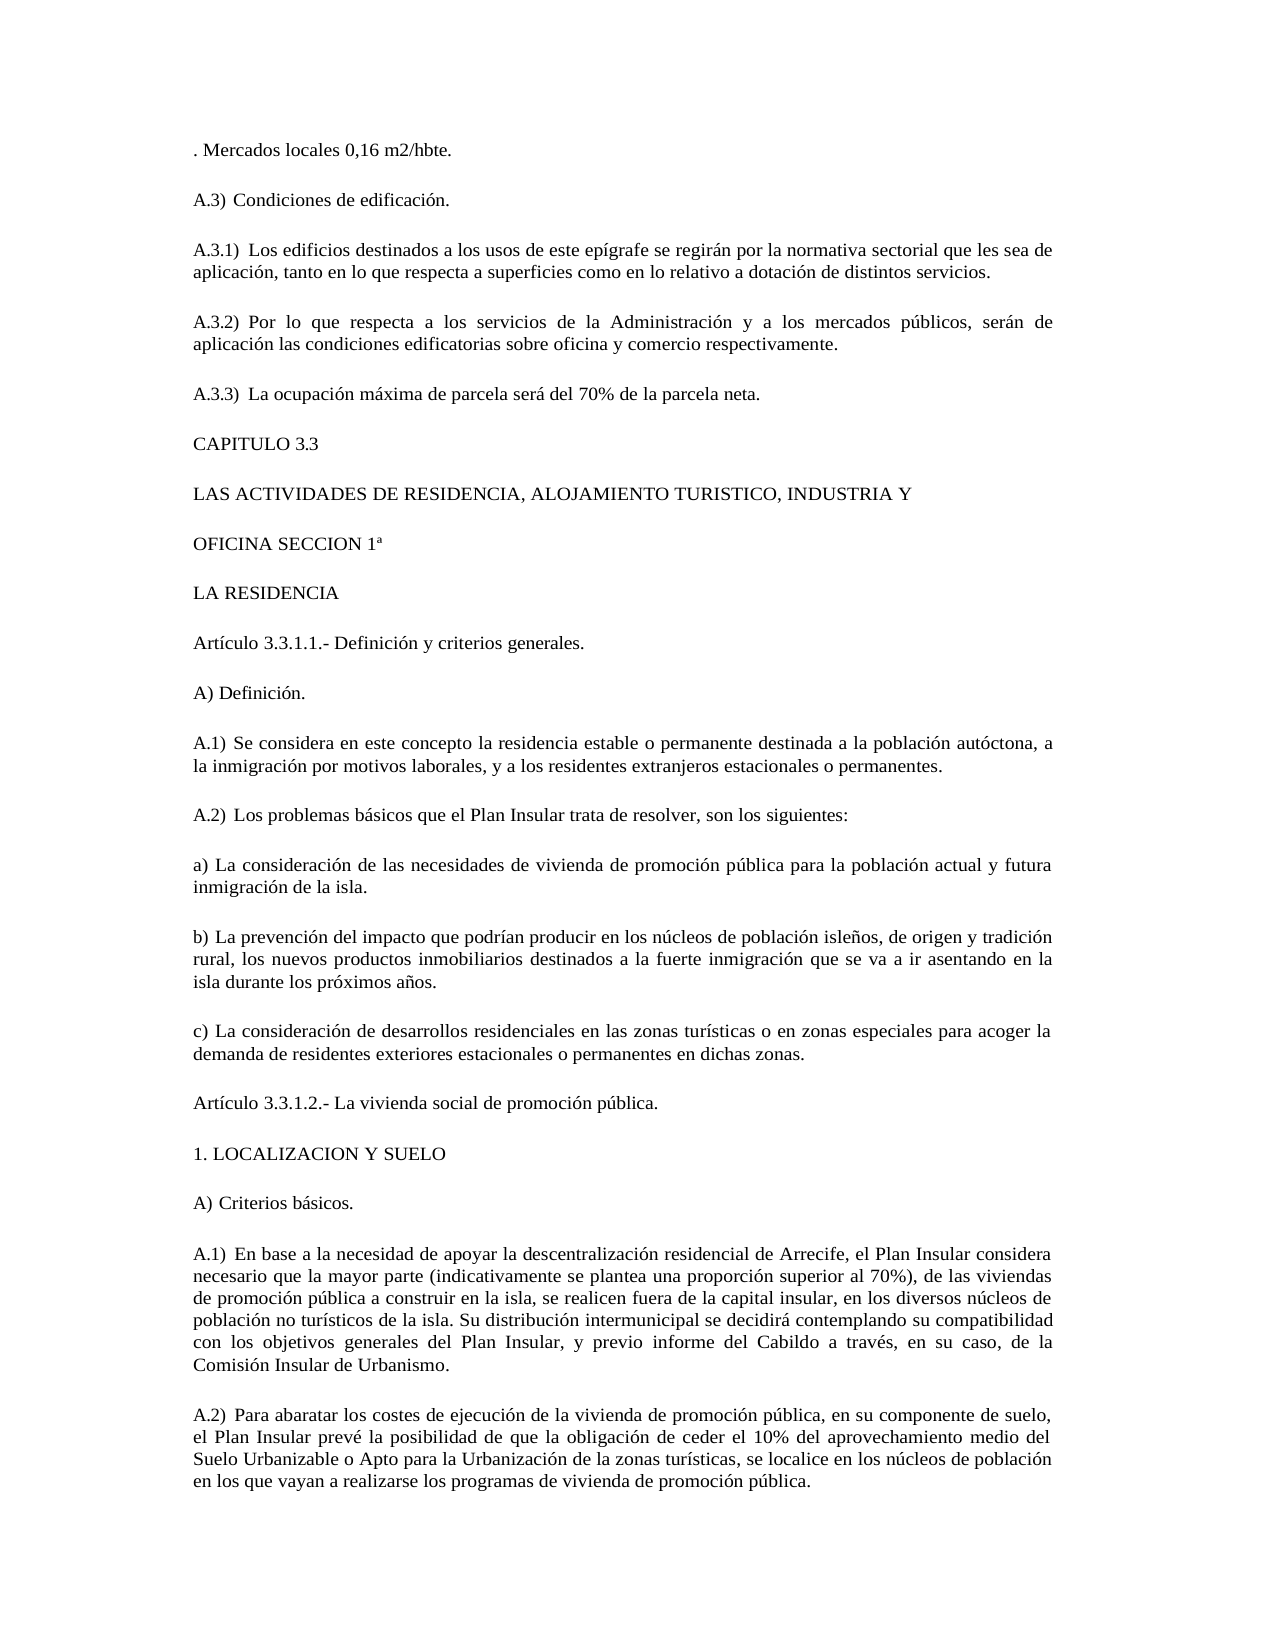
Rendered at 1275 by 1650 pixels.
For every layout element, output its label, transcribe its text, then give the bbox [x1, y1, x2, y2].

list La consideración de las necesidades de vivienda de promoción pública para la población actual y futura inmigración de la isla. [193, 854, 1053, 898]
list Condiciones de edificación. [193, 188, 1096, 210]
list Por lo que respecta a los servicios de la Administración y a los mercados públicos, serán de aplicación las condiciones edificatorias sobre oficina y comercio respectivamente. [193, 311, 1053, 354]
text LA RESIDENCIA [193, 582, 1096, 604]
text LAS ACTIVIDADES DE RESIDENCIA, ALOJAMIENTO TURISTICO, INDUSTRIA Y OFICINA SECCION 1ª [193, 483, 995, 554]
text CAPITULO 3.3 [193, 433, 1096, 454]
list En base a la necesidad de apoyar la descentralización residencial de Arrecife, el Plan Insular considera necesario que la mayor parte (indicativamente se plantea una proporción superior al 70%), de las viviendas de promoción pública a construir en la isla, se realicen fuera de la capital insular, en los diversos núcleos de población no turísticos de la isla. Su distribución intermunicipal se decidirá contemplando su compatibilidad con los objetivos generales del Plan Insular, y previo informe del Cabildo a través, en su caso, de la Comisión Insular de Urbanismo. [193, 1242, 1054, 1375]
text . Mercados locales 0,16 m2/hbte. [193, 139, 1096, 160]
list Se considera en este concepto la residencia estable o permanente destinada a la población autóctona, a la inmigración por motivos laborales, y a los residentes extranjeros estacionales o permanentes. [193, 732, 1053, 776]
list Los edificios destinados a los usos de este epígrafe se regirán por la normativa sectorial que les sea de aplicación, tanto en lo que respecta a superficies como en lo relativo a dotación de distintos servicios. [193, 239, 1053, 283]
text Artículo 3.3.1.2.- La vivienda social de promoción pública. [193, 1092, 1096, 1114]
list La ocupación máxima de parcela será del 70% de la parcela neta. [193, 383, 1096, 404]
text 1. LOCALIZACION Y SUELO [193, 1142, 1096, 1164]
list La consideración de desarrollos residenciales en las zonas turísticas o en zonas especiales para acoger la demanda de residentes exteriores estacionales o permanentes en dichas zonas. [193, 1020, 1053, 1064]
list La prevención del impacto que podrían producir en los núcleos de población isleños, de origen y tradición rural, los nuevos productos inmobiliarios destinados a la fuerte inmigración que se va a ir asentando en la isla durante los próximos años. [193, 926, 1053, 992]
list Para abaratar los costes de ejecución de la vivienda de promoción pública, en su componente de suelo, el Plan Insular prevé la posibilidad de que la obligación de ceder el 10% del aprovechamiento medio del Suelo Urbanizable o Apto para la Urbanización de la zonas turísticas, se localice en los núcleos de población en los que vayan a realizarse los programas de vivienda de promoción pública. [193, 1404, 1053, 1492]
text Artículo 3.3.1.1.- Definición y criterios generales. [193, 632, 1096, 654]
list Criterios básicos. [193, 1192, 1096, 1214]
list Los problemas básicos que el Plan Insular trata de resolver, son los siguientes: [193, 804, 1096, 826]
list Definición. [193, 682, 1096, 703]
